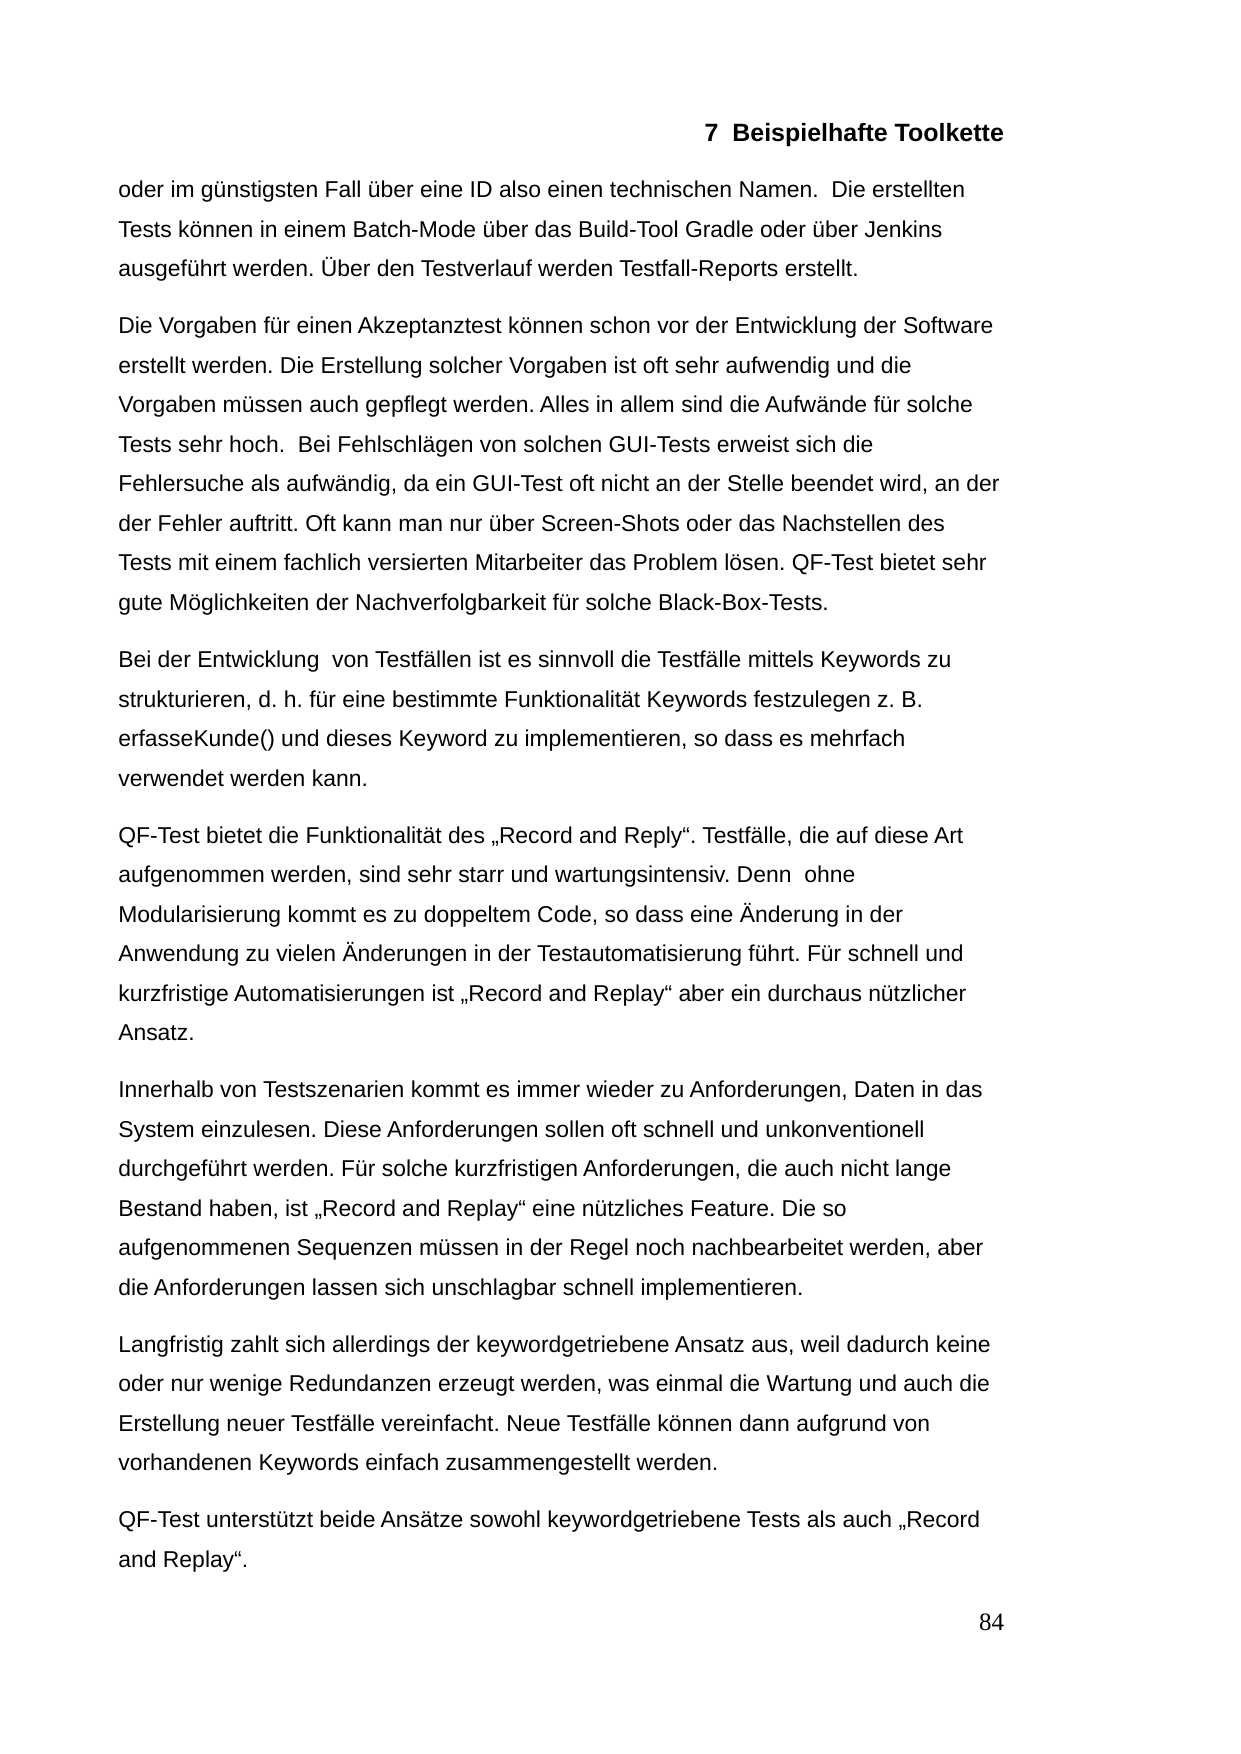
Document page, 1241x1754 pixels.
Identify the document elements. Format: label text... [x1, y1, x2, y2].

text Langfristig zahlt sich allerdings der keywordgetriebene Ansatz aus, weil dadurch keine oder nur wenige Redundanzen erzeugt werden, was einmal die Wartung und auch die Erstellung neuer Testfälle vereinfacht. Neue Testfälle können dann aufgrund von vorhandenen Keywords einfach zusammengestellt werden. [118, 1331, 1004, 1476]
text oder im günstigsten Fall über eine ID also einen technischen Namen. Die erstellten Tests können in einem Batch-Mode über das Build-Tool Gradle oder über Jenkins ausgeführt werden. Über den Testverlauf werden Testfall-Reports erstellt. [118, 176, 1004, 282]
text QF-Test unterstützt beide Ansätze sowohl keywordgetriebene Tests als auch „Record and Replay“. [118, 1506, 1004, 1572]
text Die Vorgaben für einen Akzeptanztest können schon vor der Entwicklung der Software erstellt werden. Die Erstellung solcher Vorgaben ist oft sehr aufwendig und die Vorgaben müssen auch gepflegt werden. Alles in allem sind die Aufwände für solche Tests sehr hoch. Bei Fehlschlägen von solchen GUI-Tests erweist sich die Fehlersuche als aufwändig, da ein GUI-Test oft nicht an der Stelle beendet wird, an der der Fehler auftritt. Oft kann man nur über Screen-Shots oder das Nachstellen des Tests mit einem fachlich versierten Mitarbeiter das Problem lösen. QF-Test bietet sehr gute Möglichkeiten der Nachverfolgbarkeit für solche Black-Box-Tests. [118, 312, 1004, 615]
text Bei der Entwicklung von Testfällen ist es sinnvoll die Testfälle mittels Keywords zu strukturieren, d. h. für eine bestimmte Funktionalität Keywords festzulegen z. B. erfasseKunde() und dieses Keyword zu implementieren, so dass es mehrfach verwendet werden kann. [118, 646, 1004, 791]
text Innerhalb von Testszenarien kommt es immer wieder zu Anforderungen, Daten in das System einzulesen. Diese Anforderungen sollen oft schnell und unkonventionell durchgeführt werden. Für solche kurzfristigen Anforderungen, die auch nicht lange Bestand haben, ist „Record and Replay“ eine nützliches Feature. Die so aufgenommenen Sequenzen müssen in der Regel noch nachbearbeitet werden, aber die Anforderungen lassen sich unschlagbar schnell implementieren. [118, 1076, 1004, 1300]
text QF-Test bietet die Funktionalität des „Record and Reply“. Testfälle, die auf diese Art aufgenommen werden, sind sehr starr und wartungsintensiv. Denn ohne Modularisierung kommt es zu doppeltem Code, so dass eine Änderung in der Anwendung zu vielen Änderungen in der Testautomatisierung führt. Für schnell und kurzfristige Automatisierungen ist „Record and Replay“ aber ein durchaus nützlicher Ansatz. [118, 822, 1004, 1045]
